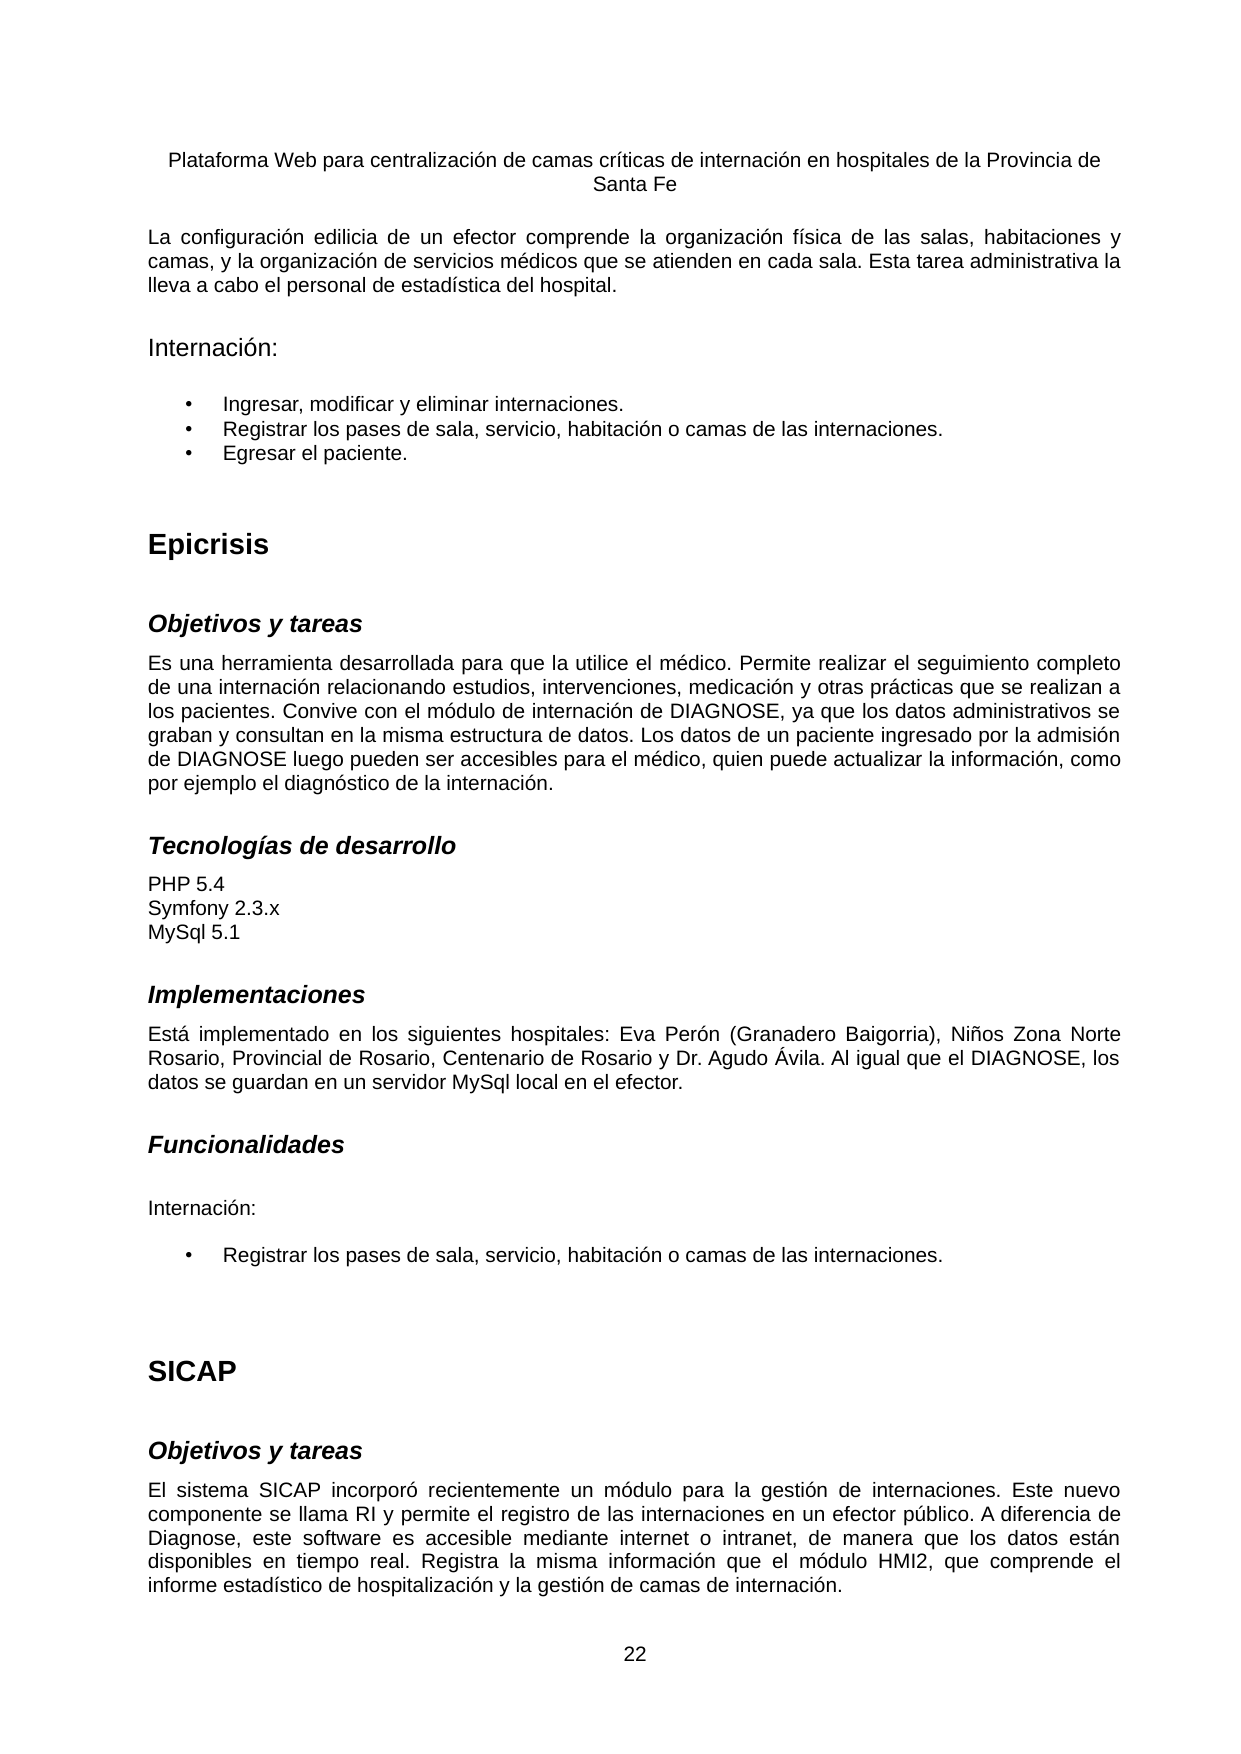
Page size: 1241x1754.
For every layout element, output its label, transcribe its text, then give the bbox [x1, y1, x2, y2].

text Symfony 2.3.x [148, 896, 1122, 920]
text Está implementado en los siguientes hospitales: Eva Perón (Granadero Baigorria), Niños Zona Norte Rosario, Provincial de Rosario, Centenario de Rosario y Dr. Agudo Ávila. Al igual que el DIAGNOSE, los datos se guardan en un servidor MySql local en el efector. [148, 1022, 1122, 1094]
list Ingresar, modificar y eliminar internaciones. [185, 392, 1122, 416]
text PHP 5.4 [148, 872, 1122, 896]
subtitle Epicrisis [148, 527, 1122, 561]
subtitle Funcionalidades [148, 1130, 1122, 1159]
list Registrar los pases de sala, servicio, habitación o camas de las internaciones. [185, 1243, 1122, 1267]
list Registrar los pases de sala, servicio, habitación o camas de las internaciones. [185, 416, 1122, 440]
text MySql 5.1 [148, 920, 1122, 944]
subtitle Internación: [148, 333, 1122, 362]
text La configuración edilicia de un efector comprende la organización física de las salas, habitaciones y camas, y la organización de servicios médicos que se atienden en cada sala. Esta tarea administrativa la lleva a cabo el personal de estadística del hospital. [148, 225, 1122, 297]
subtitle Objetivos y tareas [148, 609, 1122, 638]
text Es una herramienta desarrollada para que la utilice el médico. Permite realizar el seguimiento completo de una internación relacionando estudios, intervenciones, medicación y otras prácticas que se realizan a los pacientes. Convive con el módulo de internación de DIAGNOSE, ya que los datos administrativos se graban y consultan en la misma estructura de datos. Los datos de un paciente ingresado por la admisión de DIAGNOSE luego pueden ser accesibles para el médico, quien puede actualizar la información, como por ejemplo el diagnóstico de la internación. [148, 651, 1122, 794]
subtitle Implementaciones [148, 981, 1122, 1009]
subtitle SICAP [148, 1354, 1122, 1387]
list Egresar el paciente. [185, 440, 1122, 464]
text Internación: [148, 1195, 1122, 1219]
subtitle Tecnologías de desarrollo [148, 831, 1122, 860]
text El sistema SICAP incorporó recientemente un módulo para la gestión de internaciones. Este nuevo componente se llama RI y permite el registro de las internaciones en un efector público. A diferencia de Diagnose, este software es accesible mediante internet o intranet, de manera que los datos están disponibles en tiempo real. Registra la misma información que el módulo HMI2, que comprende el informe estadístico de hospitalización y la gestión de camas de internación. [148, 1477, 1122, 1597]
subtitle Objetivos y tareas [148, 1436, 1122, 1465]
